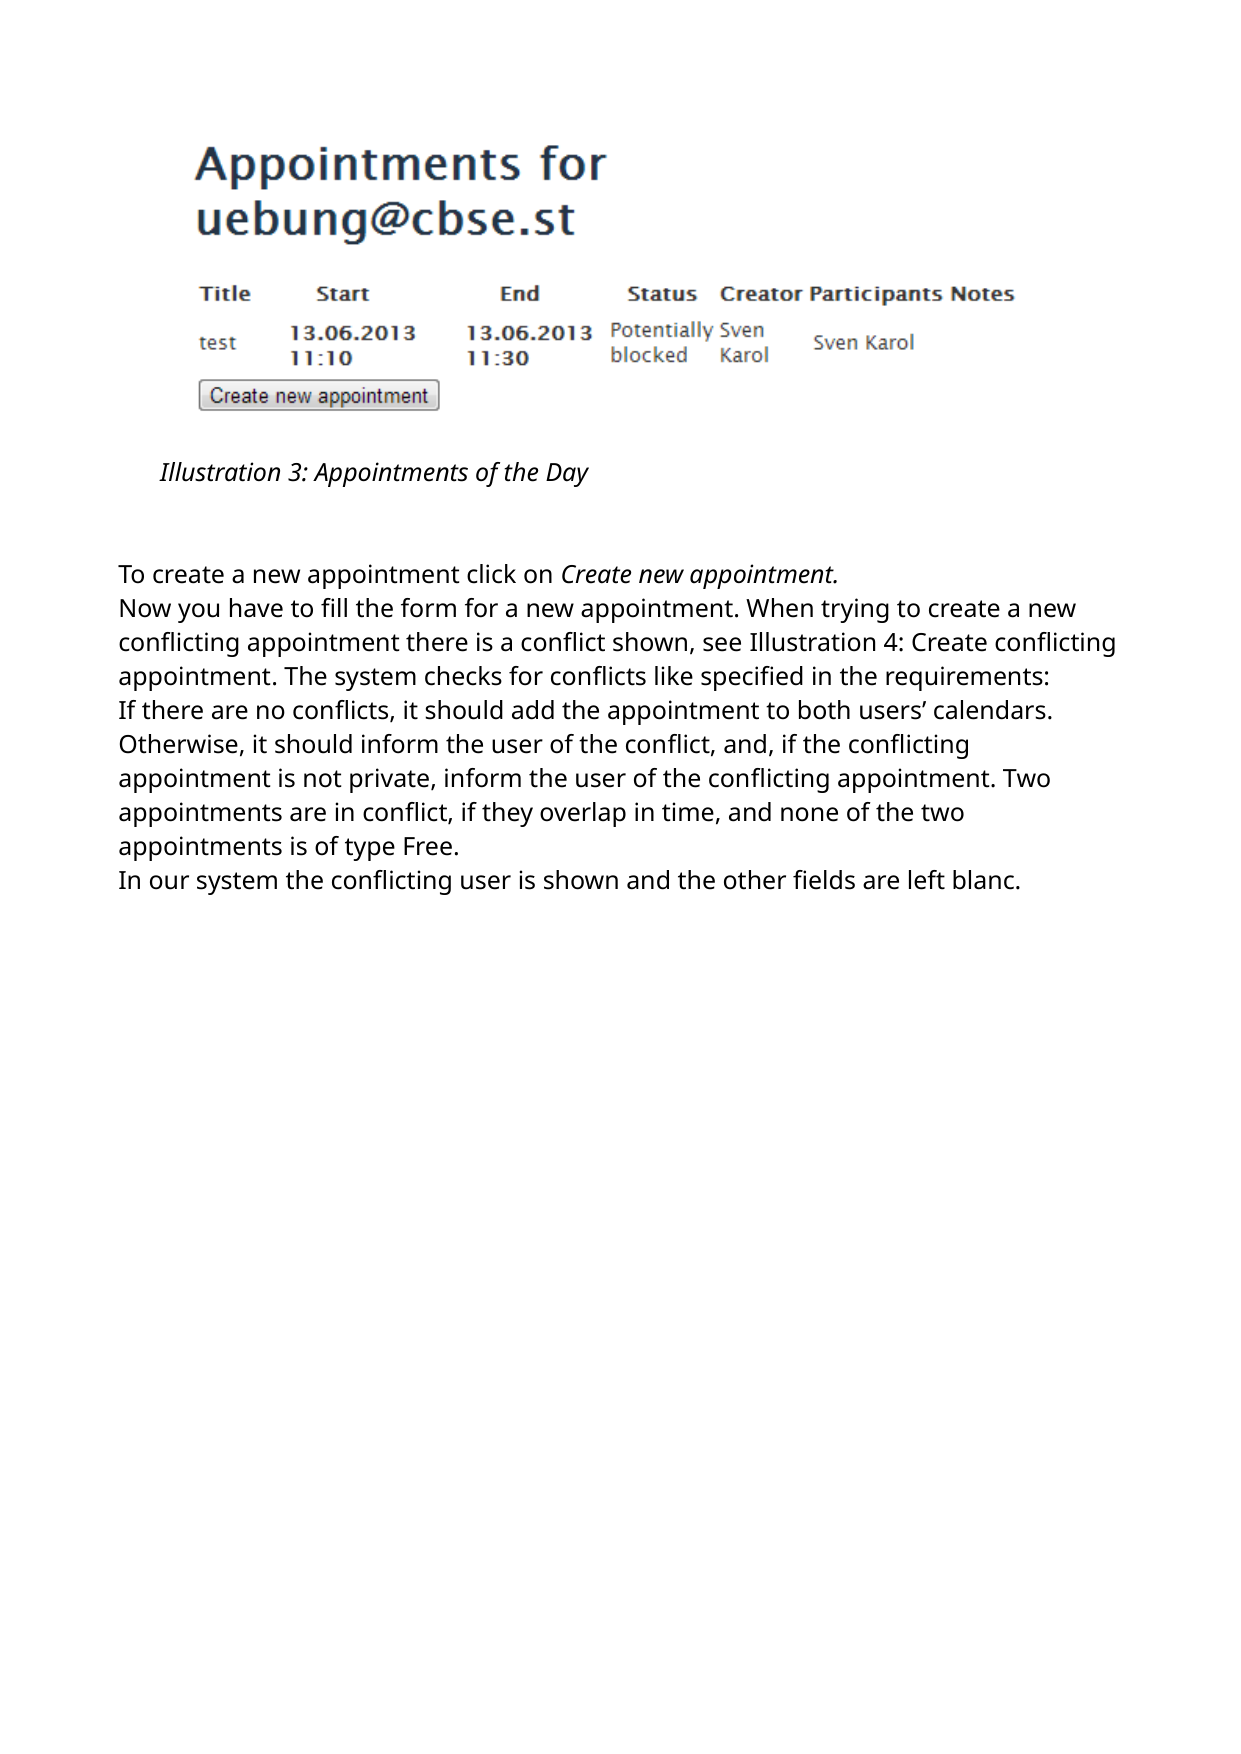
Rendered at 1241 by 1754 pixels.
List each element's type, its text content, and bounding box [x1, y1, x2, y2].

text If there are no conﬂicts, it should add the appointment to both users’ calendars. [118, 693, 1122, 727]
text Illustration 3: Appointments of the Day [160, 455, 1080, 488]
picture [160, 130, 1081, 455]
text To create a new appointment click on Create new appointment. [118, 556, 1122, 590]
text Otherwise, it should inform the user of the conﬂict, and, if the conﬂicting appointment is not private, inform the user of the conﬂicting appointment. Two appointments are in conﬂict, if they overlap in time, and none of the two appointments is of type Free. [118, 727, 1122, 863]
text In our system the conflicting user is shown and the other fields are left blanc. [118, 863, 1122, 897]
text Now you have to fill the form for a new appointment. When trying to create a new conflicting appointment there is a conflict shown, see Illustration 4: Create conflicting appointment. The system checks for conﬂicts like specified in the requirements: [118, 590, 1122, 693]
